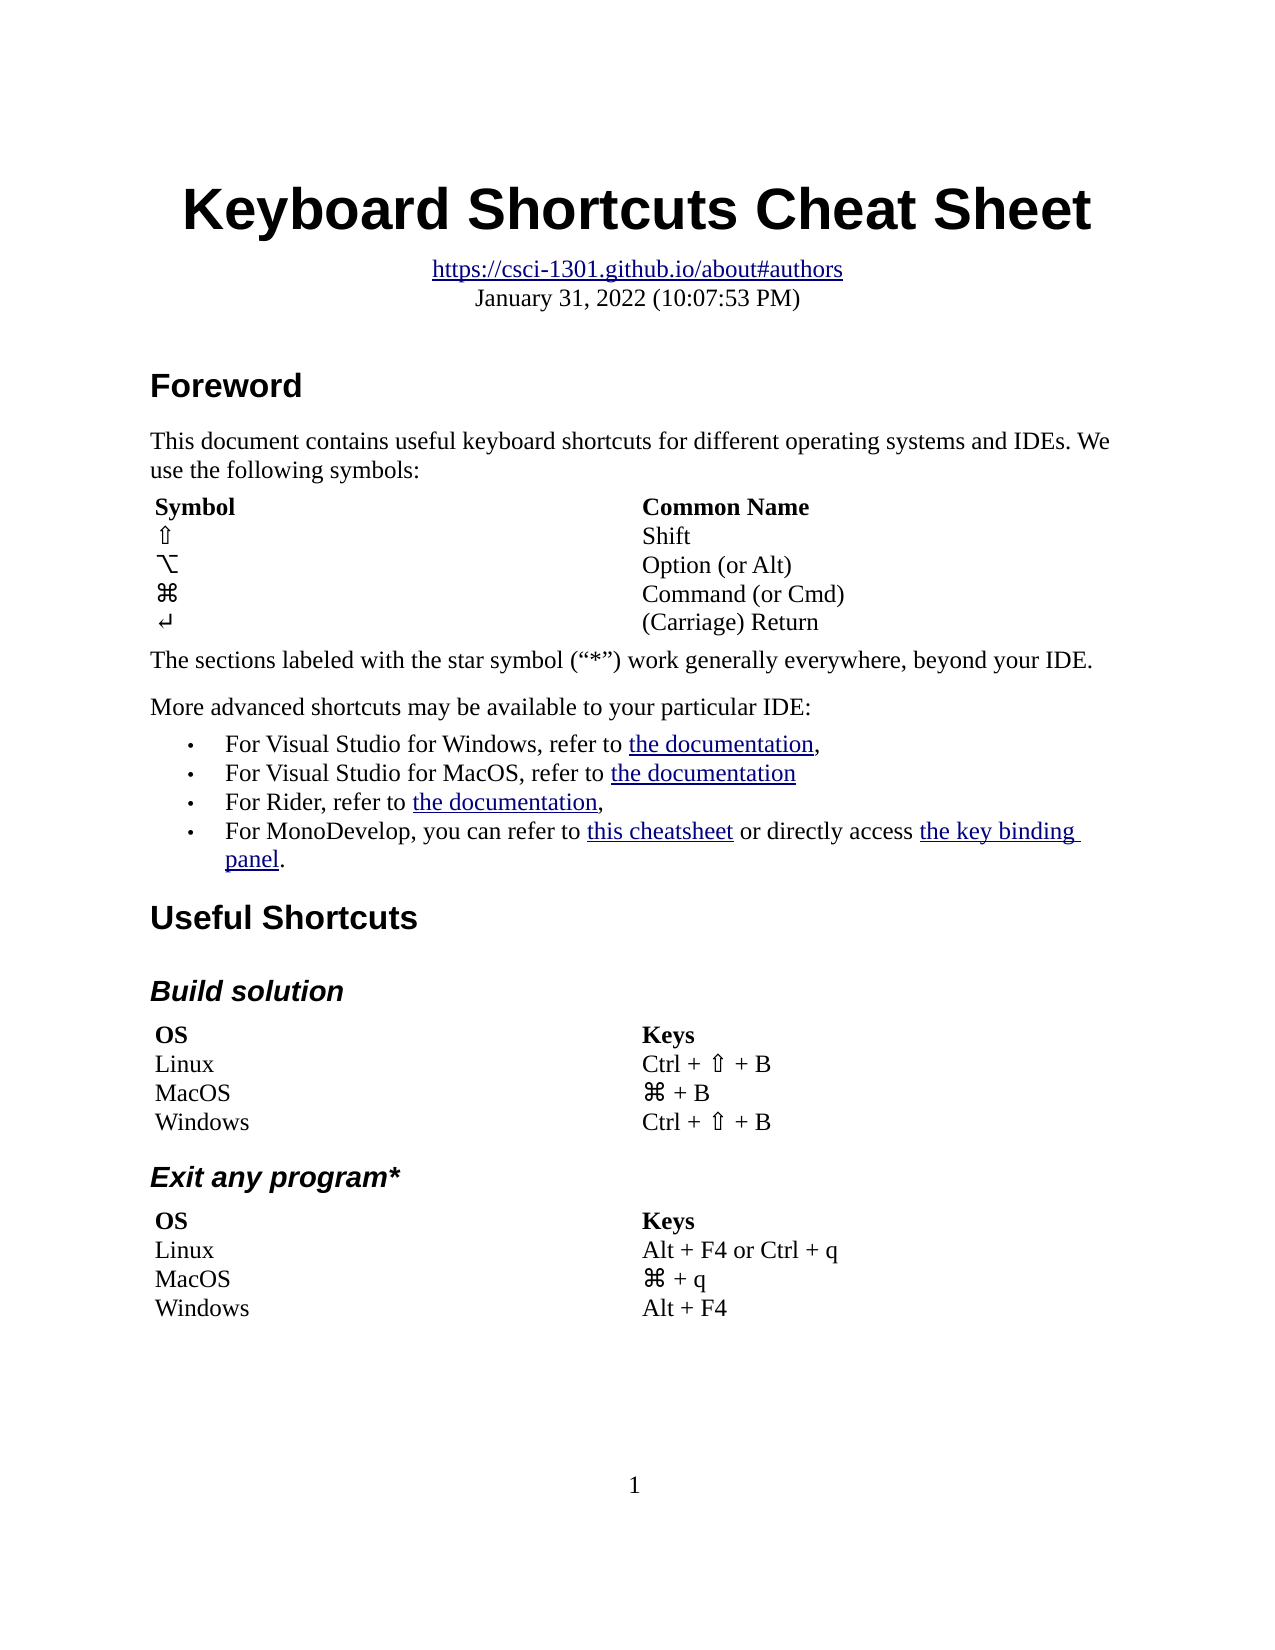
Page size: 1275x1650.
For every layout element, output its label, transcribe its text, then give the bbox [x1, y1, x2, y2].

table_header Symbol [150, 493, 637, 521]
table_cell Windows [150, 1293, 637, 1321]
subtitle Foreword [150, 366, 1125, 404]
subtitle Build solution [150, 974, 1125, 1008]
table_header Keys [638, 1020, 1125, 1049]
table_cell MacOS [150, 1264, 637, 1293]
table_cell Alt + F4 [638, 1293, 1125, 1321]
table_cell ⌘ [150, 579, 637, 607]
table_cell Option (or Alt) [638, 550, 1125, 579]
table_cell Windows [150, 1107, 637, 1135]
table_cell ↵ [150, 608, 637, 636]
table_cell Linux [150, 1235, 637, 1264]
table_cell (Carriage) Return [638, 608, 1125, 636]
title Keyboard Shortcuts Cheat Sheet [150, 175, 1125, 242]
table_cell Linux [150, 1049, 637, 1078]
text The sections labeled with the star symbol (“*”) work generally everywhere, beyond your IDE. [150, 645, 1125, 674]
table_header Common Name [638, 493, 1125, 521]
table_cell ⌥ [150, 550, 637, 579]
list For Visual Studio for Windows, refer to the documentation, [187, 729, 1125, 758]
table_header Keys [638, 1206, 1125, 1235]
table_cell Shift [638, 521, 1125, 550]
table_cell Ctrl + ⇧ + B [638, 1107, 1125, 1135]
subtitle Useful Shortcuts [150, 898, 1125, 937]
table_cell Ctrl + ⇧ + B [638, 1049, 1125, 1078]
table_cell ⌘ + q [638, 1264, 1125, 1293]
table_header OS [150, 1206, 637, 1235]
text This document contains useful keyboard shortcuts for different operating systems and IDEs. We use the following symbols: [150, 426, 1125, 483]
text More advanced shortcuts may be available to your particular IDE: [150, 692, 1125, 721]
subtitle Exit any program* [150, 1160, 1125, 1194]
table_cell Command (or Cmd) [638, 579, 1125, 607]
table_header OS [150, 1020, 637, 1049]
text https://csci-1301.github.io/about#authors [150, 254, 1125, 283]
text January 31, 2022 (10:07:53 PM) [150, 283, 1125, 312]
table_cell MacOS [150, 1078, 637, 1107]
list For MonoDevelop, you can refer to this cheatsheet or directly access the key binding panel. [187, 816, 1125, 873]
table_cell ⇧ [150, 521, 637, 550]
table_cell ⌘ + B [638, 1078, 1125, 1107]
list For Rider, refer to the documentation, [187, 787, 1125, 816]
list For Visual Studio for MacOS, refer to the documentation [187, 758, 1125, 787]
table_cell Alt + F4 or Ctrl + q [638, 1235, 1125, 1264]
